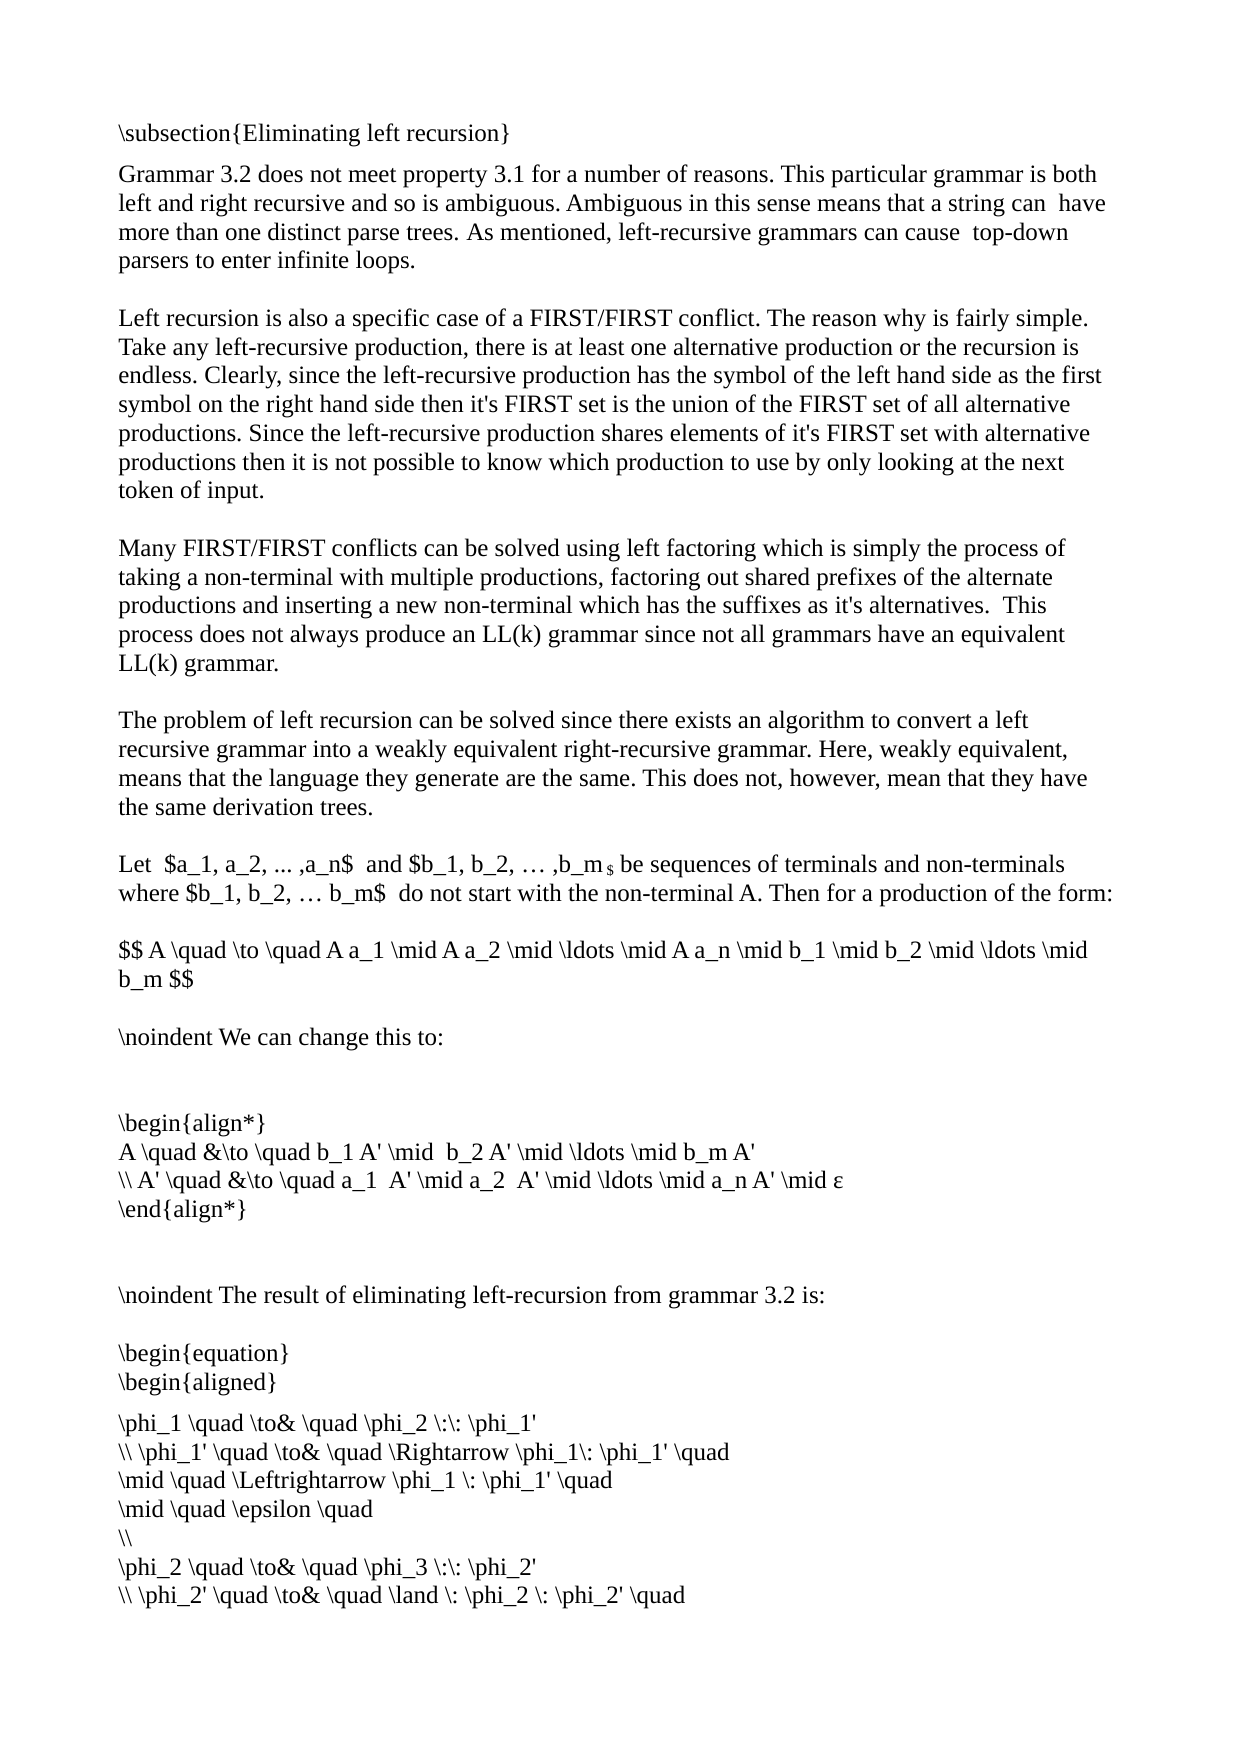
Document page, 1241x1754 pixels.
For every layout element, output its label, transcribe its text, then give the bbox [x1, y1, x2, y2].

text \end{align*} [118, 1194, 1122, 1223]
text \begin{equation} [118, 1338, 1122, 1367]
text Grammar 3.2 does not meet property 3.1 for a number of reasons. This particular grammar is both left and right recursive and so is ambiguous. Ambiguous in this sense means that a string can have more than one distinct parse trees. As mentioned, left-recursive grammars can cause top-down parsers to enter infinite loops. [118, 159, 1122, 274]
text Let $a_1, a_2, ... ,a_n$ and $b_1, b_2, … ,b_m $ be sequences of terminals and non-terminals where $b_1, b_2, … b_m$ do not start with the non-terminal A. Then for a production of the form: [118, 849, 1122, 907]
text \noindent The result of eliminating left-recursion from grammar 3.2 is: [118, 1281, 1122, 1309]
text Left recursion is also a specific case of a FIRST/FIRST conflict. The reason why is fairly simple. Take any left-recursive production, there is at least one alternative production or the recursion is endless. Clearly, since the left-recursive production has the symbol of the left hand side as the first symbol on the right hand side then it's FIRST set is the union of the FIRST set of all alternative productions. Since the left-recursive production shares elements of it's FIRST set with alternative productions then it is not possible to know which production to use by only looking at the next token of input. [118, 303, 1122, 504]
text \\ A' \quad &\to \quad a_1 A' \mid a_2 A' \mid \ldots \mid a_n A' \mid ε [118, 1166, 1122, 1194]
text \phi_2 \quad \to& \quad \phi_3 \:\: \phi_2' [118, 1552, 1122, 1581]
text \\ \phi_1' \quad \to& \quad \Rightarrow \phi_1\: \phi_1' \quad [118, 1437, 1122, 1466]
text $$ A \quad \to \quad A a_1 \mid A a_2 \mid \ldots \mid A a_n \mid b_1 \mid b_2 \mid \ldots \mid b_m $$ [118, 936, 1122, 993]
text \\ \phi_2' \quad \to& \quad \land \: \phi_2 \: \phi_2' \quad [118, 1581, 1122, 1609]
text A \quad &\to \quad b_1 A' \mid b_2 A' \mid \ldots \mid b_m A' [118, 1137, 1122, 1166]
text \mid \quad \epsilon \quad [118, 1494, 1122, 1523]
text \noindent We can change this to: [118, 1022, 1122, 1051]
text Many FIRST/FIRST conflicts can be solved using left factoring which is simply the process of taking a non-terminal with multiple productions, factoring out shared prefixes of the alternate productions and inserting a new non-terminal which has the suffixes as it's alternatives. This process does not always produce an LL(k) grammar since not all grammars have an equivalent LL(k) grammar. [118, 533, 1122, 677]
text \phi_1 \quad \to& \quad \phi_2 \:\: \phi_1' [118, 1408, 1122, 1437]
text \begin{align*} [118, 1108, 1122, 1137]
text The problem of left recursion can be solved since there exists an algorithm to convert a left recursive grammar into a weakly equivalent right-recursive grammar. Here, weakly equivalent, means that the language they generate are the same. This does not, however, mean that they have the same derivation trees. [118, 706, 1122, 821]
text \begin{aligned} [118, 1367, 1122, 1396]
text \\ [118, 1523, 1122, 1552]
text \subsection{Eliminating left recursion} [118, 118, 1122, 147]
text \mid \quad \Leftrightarrow \phi_1 \: \phi_1' \quad [118, 1466, 1122, 1494]
